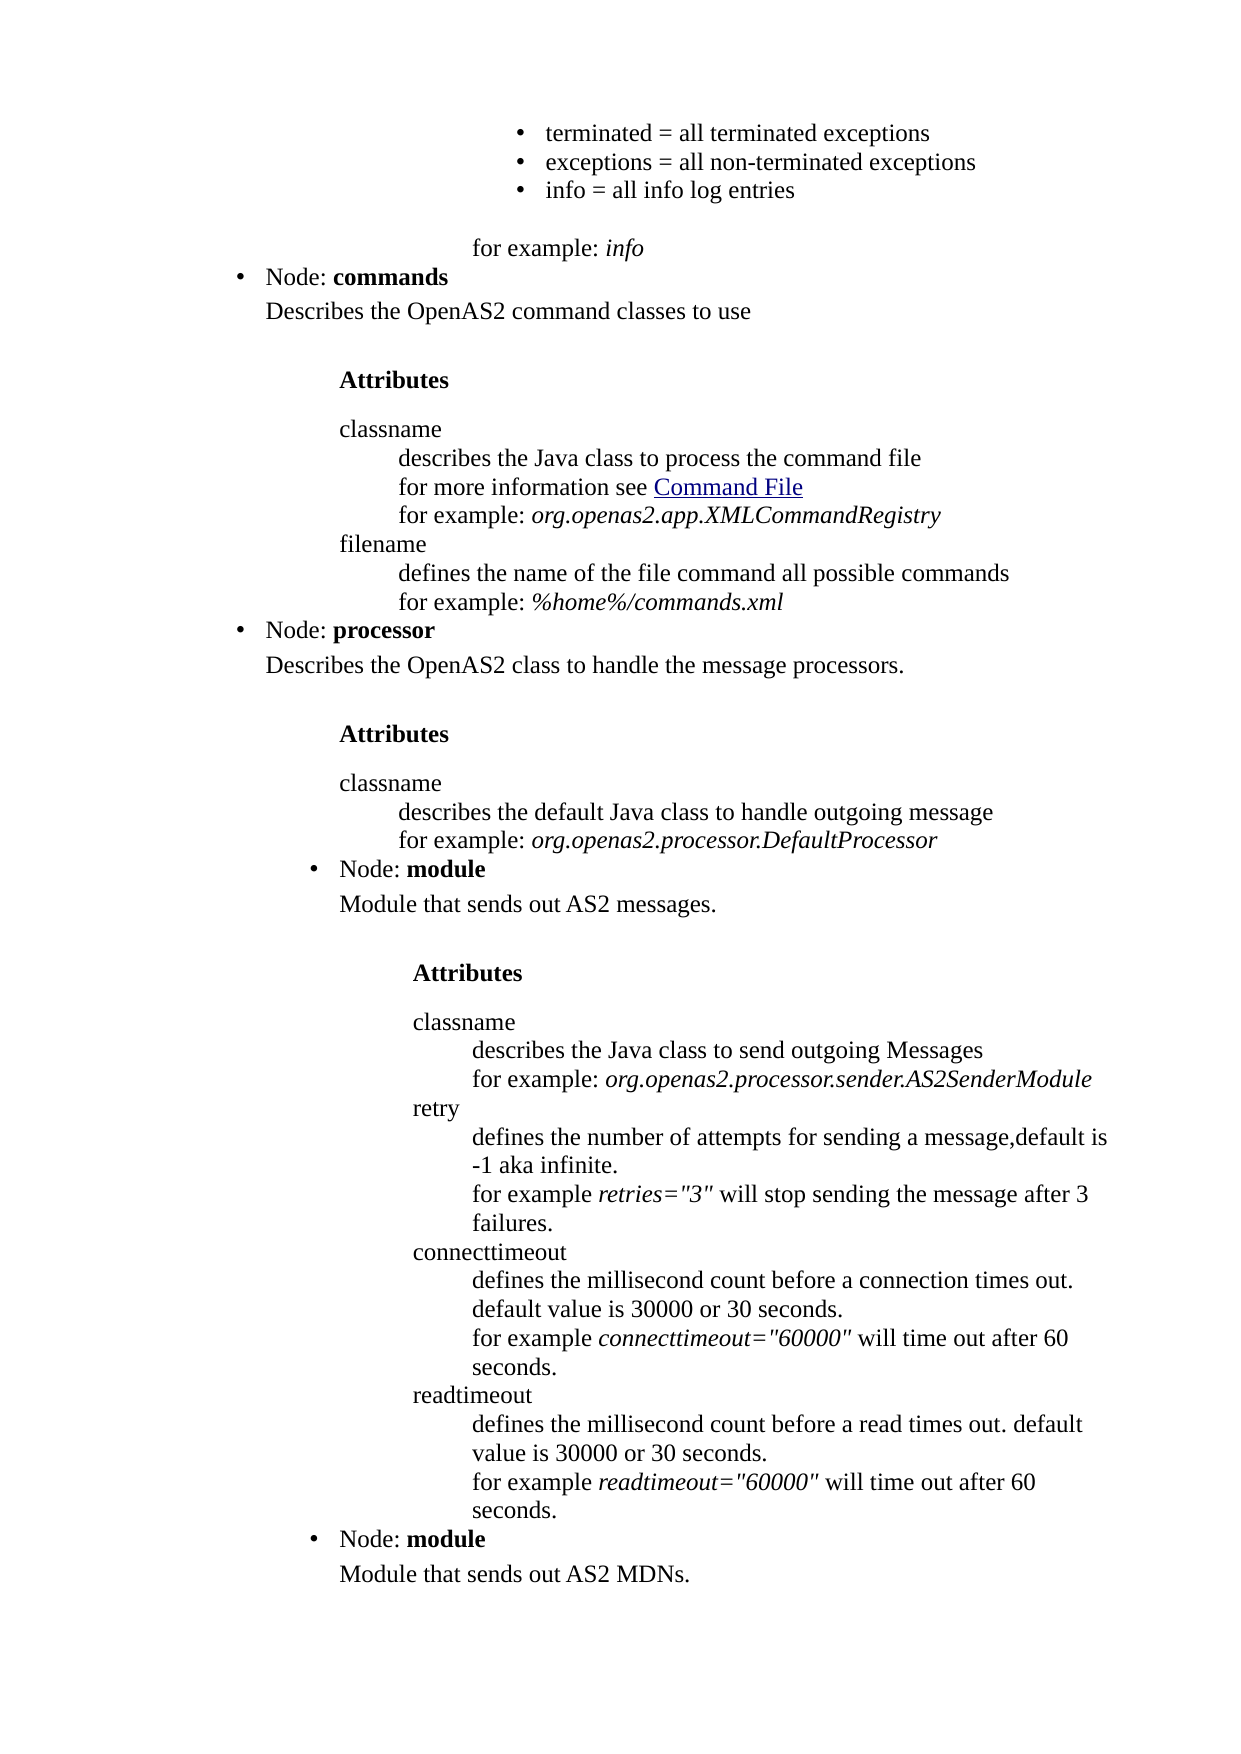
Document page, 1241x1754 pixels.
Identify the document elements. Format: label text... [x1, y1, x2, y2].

list Node: commands Describes the OpenAS2 command classes to use [236, 262, 1122, 325]
list Attributes [383, 923, 1122, 987]
list Node: module Module that sends out AS2 messages. [309, 854, 1122, 918]
list describes the Java class to process the command file for more information see Command File for example: org.openas2.app.XMLCommandRegistry [369, 443, 1122, 529]
list Node: processor Describes the OpenAS2 class to handle the message processors. [236, 616, 1122, 679]
list describes the Java class to send outgoing Messages for example: org.openas2.processor.sender.AS2SenderModule [442, 1036, 1122, 1093]
list defines the millisecond count before a read times out. default value is 30000 or 30 seconds. for example readtimeout="60000" will time out after 60 seconds. [442, 1409, 1122, 1524]
subtitle filename [309, 529, 1122, 558]
subtitle retry [383, 1093, 1122, 1122]
list Attributes [309, 684, 1122, 748]
list exceptions = all non-terminated exceptions [516, 147, 1122, 176]
list defines the millisecond count before a connection times out. default value is 30000 or 30 seconds. for example connecttimeout="60000" will time out after 60 seconds. [442, 1266, 1122, 1381]
list Node: module Module that sends out AS2 MDNs. [309, 1524, 1122, 1588]
subtitle classname [309, 768, 1122, 797]
list defines the number of attempts for sending a message,default is -1 aka infinite. for example retries="3" will stop sending the message after 3 failures. [442, 1122, 1122, 1237]
subtitle classname [309, 414, 1122, 443]
list terminated = all terminated exceptions [516, 118, 1122, 147]
list describes the default Java class to handle outgoing message for example: org.openas2.processor.DefaultProcessor [369, 797, 1122, 854]
list [383, 1593, 1122, 1622]
list info = all info log entries [516, 176, 1122, 204]
subtitle readtimeout [383, 1381, 1122, 1409]
subtitle connecttimeout [383, 1237, 1122, 1266]
list defines the name of the file command all possible commands for example: %home%/commands.xml [369, 558, 1122, 616]
list for example: info [442, 204, 1122, 262]
subtitle classname [383, 1007, 1122, 1036]
list Attributes [309, 331, 1122, 394]
